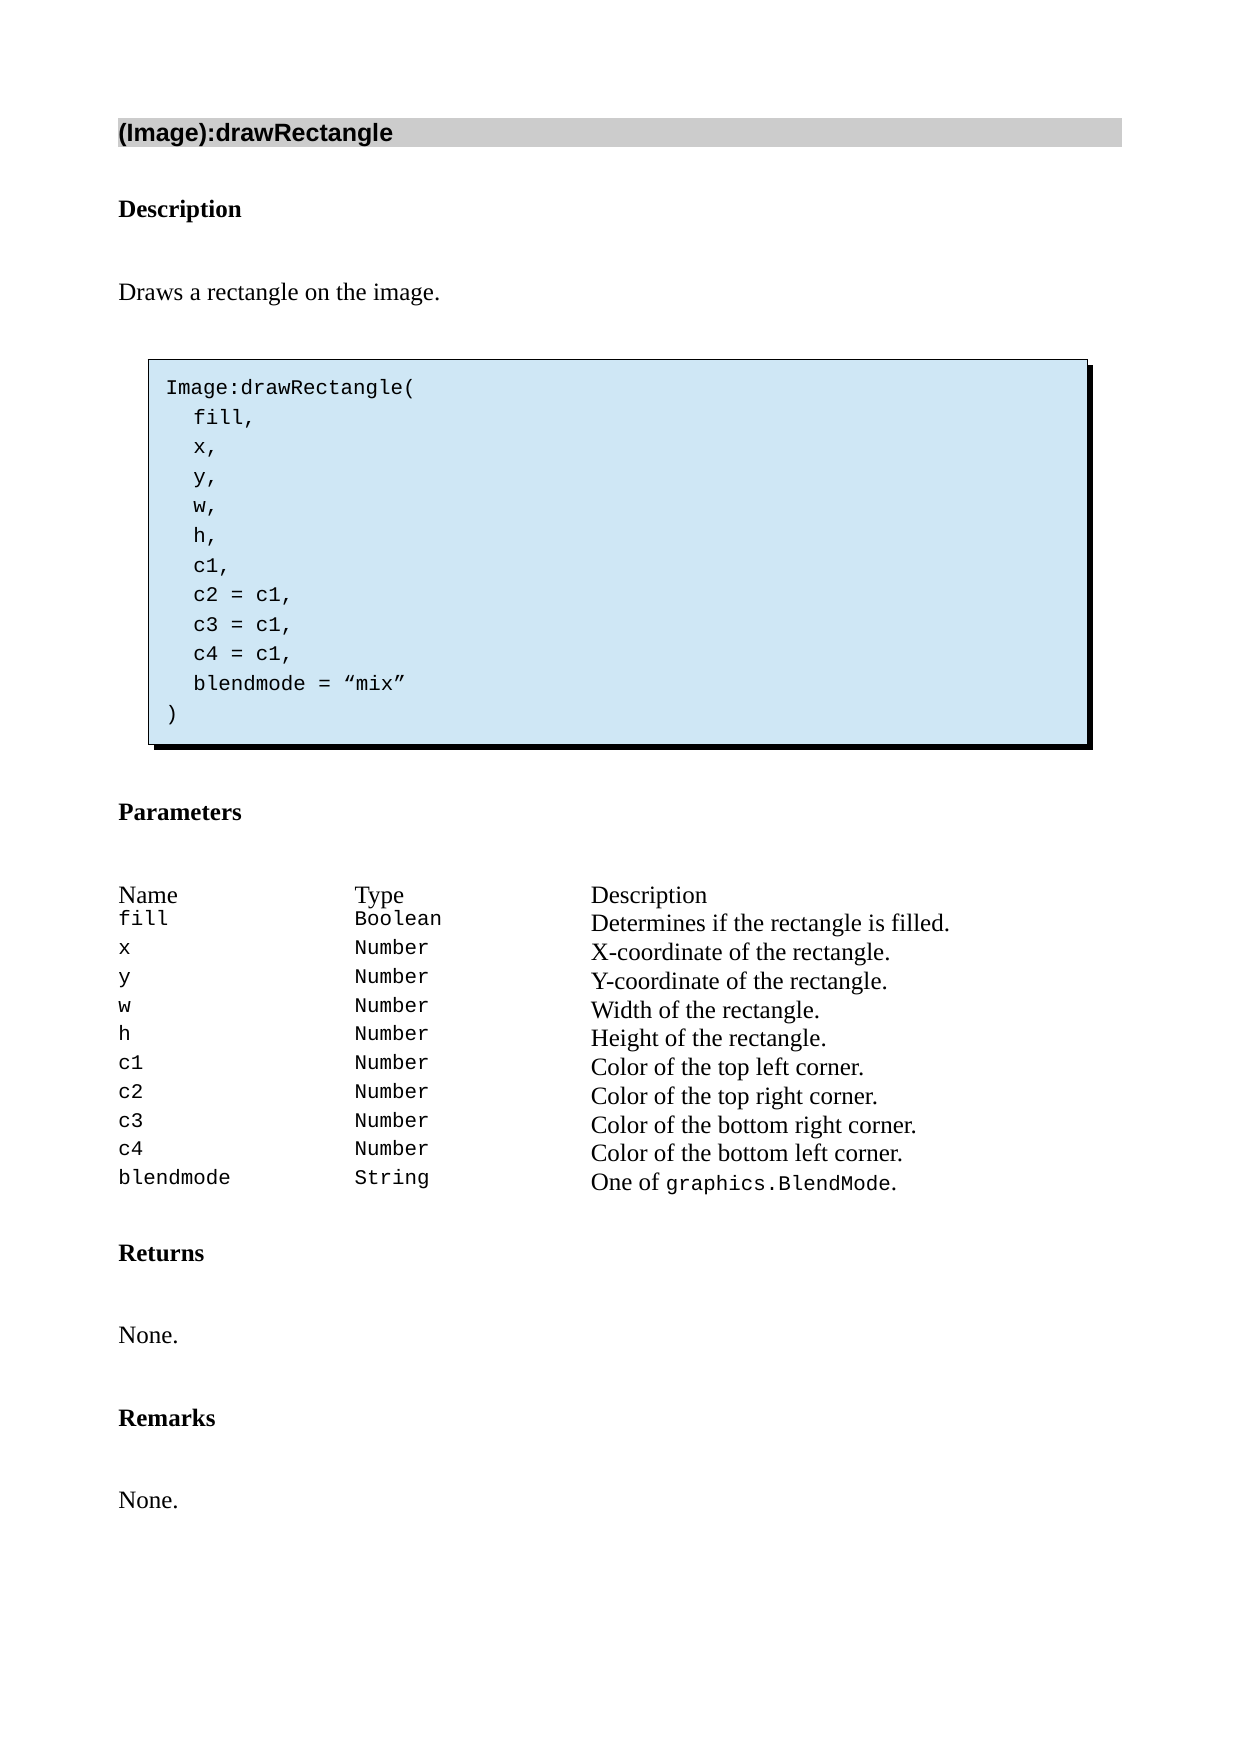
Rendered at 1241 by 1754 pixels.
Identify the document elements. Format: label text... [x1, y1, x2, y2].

table_cell Number [354, 966, 591, 995]
table_cell Number [354, 1081, 591, 1110]
text Returns [118, 1238, 1122, 1267]
table_cell Number [354, 937, 591, 966]
table_header Type [354, 880, 591, 908]
table_cell c4 [118, 1139, 354, 1167]
text None. [118, 1486, 1122, 1514]
table_cell fill [118, 909, 354, 937]
table_cell x [118, 937, 354, 966]
text Draws a rectangle on the image. [118, 277, 1122, 306]
text Parameters [118, 797, 1122, 826]
table_cell Number [354, 1052, 591, 1081]
table_cell Height of the rectangle. [591, 1024, 1122, 1052]
text x, [149, 418, 1087, 448]
text Image:drawRectangle( [149, 360, 1087, 389]
table_cell String [354, 1167, 591, 1197]
table_cell blendmode [118, 1167, 354, 1197]
table_cell h [118, 1024, 354, 1052]
table_cell Number [354, 1024, 591, 1052]
text y, [149, 448, 1087, 478]
table_cell Color of the top right corner. [591, 1081, 1122, 1110]
text Description [118, 194, 1122, 223]
table_cell X-coordinate of the rectangle. [591, 937, 1122, 966]
table_cell Number [354, 1139, 591, 1167]
table_cell Y-coordinate of the rectangle. [591, 966, 1122, 995]
table_cell y [118, 966, 354, 995]
table_cell c1 [118, 1052, 354, 1081]
table_cell Color of the bottom right corner. [591, 1110, 1122, 1138]
text Remarks [118, 1403, 1122, 1432]
table_cell Number [354, 995, 591, 1023]
table_cell Number [354, 1110, 591, 1138]
text c3 = c1, [149, 596, 1087, 626]
text c4 = c1, [149, 626, 1087, 655]
table_cell Boolean [354, 909, 591, 937]
table_header Description [591, 880, 1122, 908]
table_header Name [118, 880, 354, 908]
table_cell c3 [118, 1110, 354, 1138]
table_cell Determines if the rectangle is filled. [591, 909, 1122, 937]
text c2 = c1, [149, 566, 1087, 596]
table_cell Width of the rectangle. [591, 995, 1122, 1023]
table_cell c2 [118, 1081, 354, 1110]
text blendmode = “mix” [149, 655, 1087, 685]
subtitle (Image):drawRectangle [118, 118, 1122, 147]
text h, [149, 507, 1087, 537]
table_cell One of graphics.BlendMode. [591, 1167, 1122, 1197]
table_cell Color of the bottom left corner. [591, 1139, 1122, 1167]
text fill, [149, 389, 1087, 418]
text None. [118, 1321, 1122, 1349]
text c1, [149, 537, 1087, 566]
table_cell Color of the top left corner. [591, 1052, 1122, 1081]
text w, [149, 478, 1087, 507]
text ) [149, 685, 1087, 744]
table_cell w [118, 995, 354, 1023]
